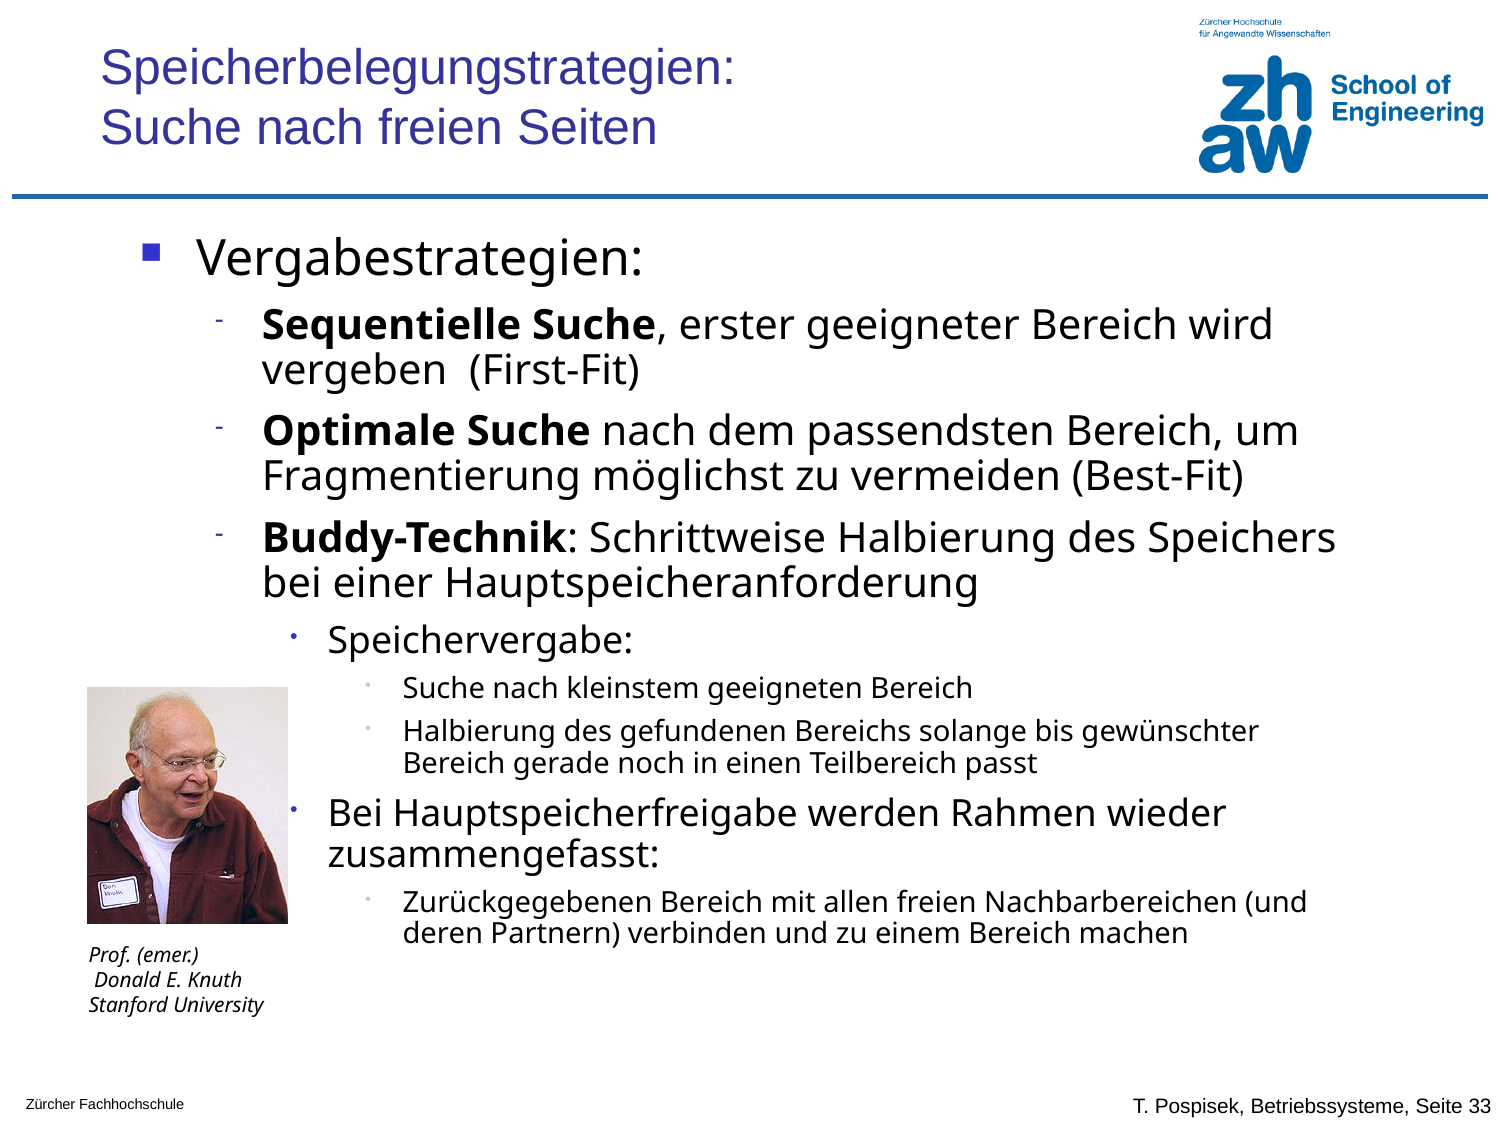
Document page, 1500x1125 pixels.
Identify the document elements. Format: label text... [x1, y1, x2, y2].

title Speicherbelegungstrategien: Suche nach freien Seiten [85, 50, 1170, 163]
list Vergabestrategien: Sequentielle Suche, erster geeigneter Bereich wird vergeben (First-Fit) Optimale Suche nach dem passendsten Bereich, um Fragmentierung möglichst zu vermeiden (Best-Fit) Buddy-Technik: Schrittweise Halbierung des Speichers bei einer Hauptspeicheranforderung Speichervergabe: Suche nach kleinstem geeigneten Bereich Halbierung des gefundenen Bereichs solange bis gewünschter Bereich gerade noch in einen Teilbereich passt Bei Hauptspeicherfreigabe werden Rahmen wieder zusammengefasst: Zurückgegebenen Bereich mit allen freien Nachbarbereichen (und deren Partnern) verbinden und zu einem Bereich machen [125, 224, 1363, 963]
picture [1199, 19, 1483, 173]
picture [87, 687, 288, 924]
text_box Prof. (emer.) Donald E. Knuth Stanford University [73, 934, 279, 1025]
